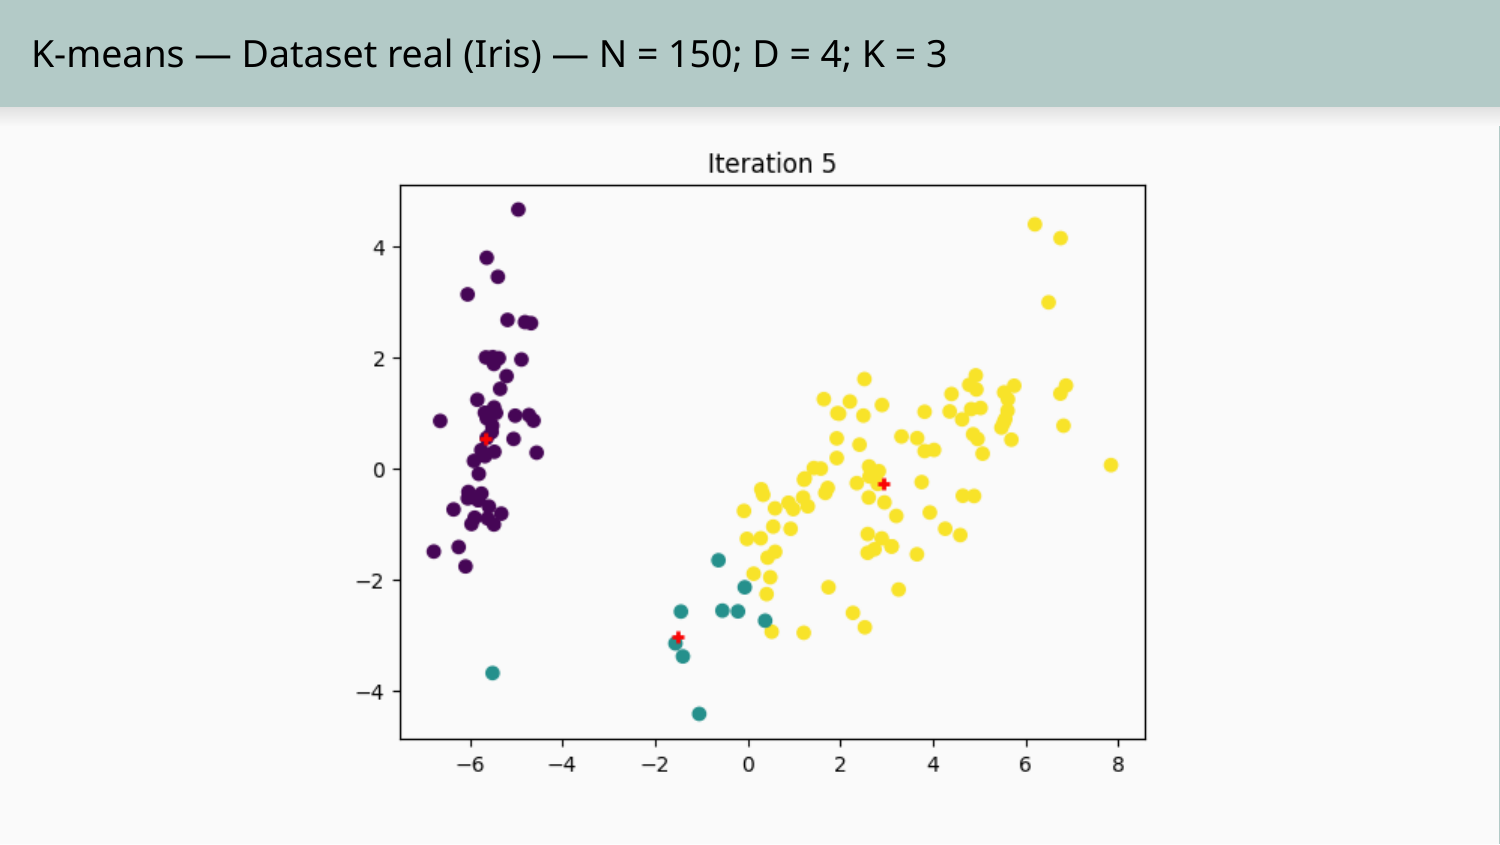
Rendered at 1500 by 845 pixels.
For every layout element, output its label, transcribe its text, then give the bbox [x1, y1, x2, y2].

picture [340, 137, 1160, 790]
title K-means — Dataset real (Iris) — N = 150; D = 4; K = 3 [16, 2, 1464, 102]
